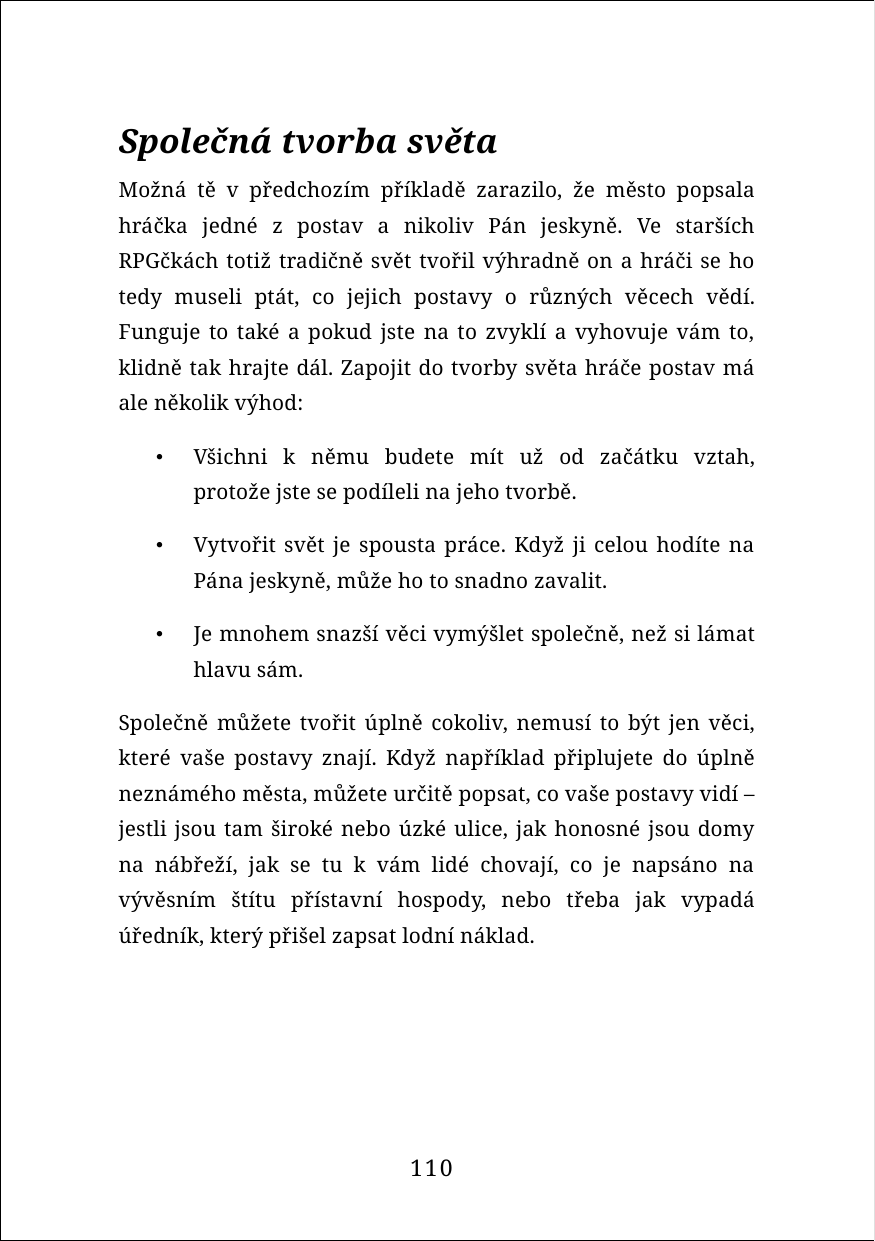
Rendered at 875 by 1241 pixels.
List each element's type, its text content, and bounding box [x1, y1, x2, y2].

subtitle Společná tvorba světa [118, 118, 756, 164]
list Všichni k němu budete mít už od začátku vztah, protože jste se podíleli na jeho tvorbě. [156, 442, 756, 506]
list Je mnohem snazší věci vymýšlet společně, než si lámat hlavu sám. [156, 619, 756, 683]
list Vytvořit svět je spousta práce. Když ji celou hodíte na Pána jeskyně, může ho to snadno zavalit. [156, 531, 756, 594]
text Možná tě v předchozím příkladě zarazilo, že město popsala hráčka jedné z postav a nikoliv Pán jeskyně. Ve starších RPGčkách totiž tradičně svět tvořil výhradně on a hráči se ho tedy museli ptát, co jejich postavy o různých věcech vědí. Funguje to také a pokud jste na to zvyklí a vyhovuje vám to, klidně tak hrajte dál. Zapojit do tvorby světa hráče postav má ale několik výhod: [118, 175, 756, 417]
text Společně můžete tvořit úplně cokoliv, nemusí to být jen věci, které vaše postavy znají. Když například připlujete do úplně neznámého města, můžete určitě popsat, co vaše postavy vidí – jestli jsou tam široké nebo úzké ulice, jak honosné jsou domy na nábřeží, jak se tu k vám lidé chovají, co je napsáno na vývěsním štítu přístavní hospody, nebo třeba jak vypadá úředník, který přišel zapsat lodní náklad. [118, 708, 756, 949]
